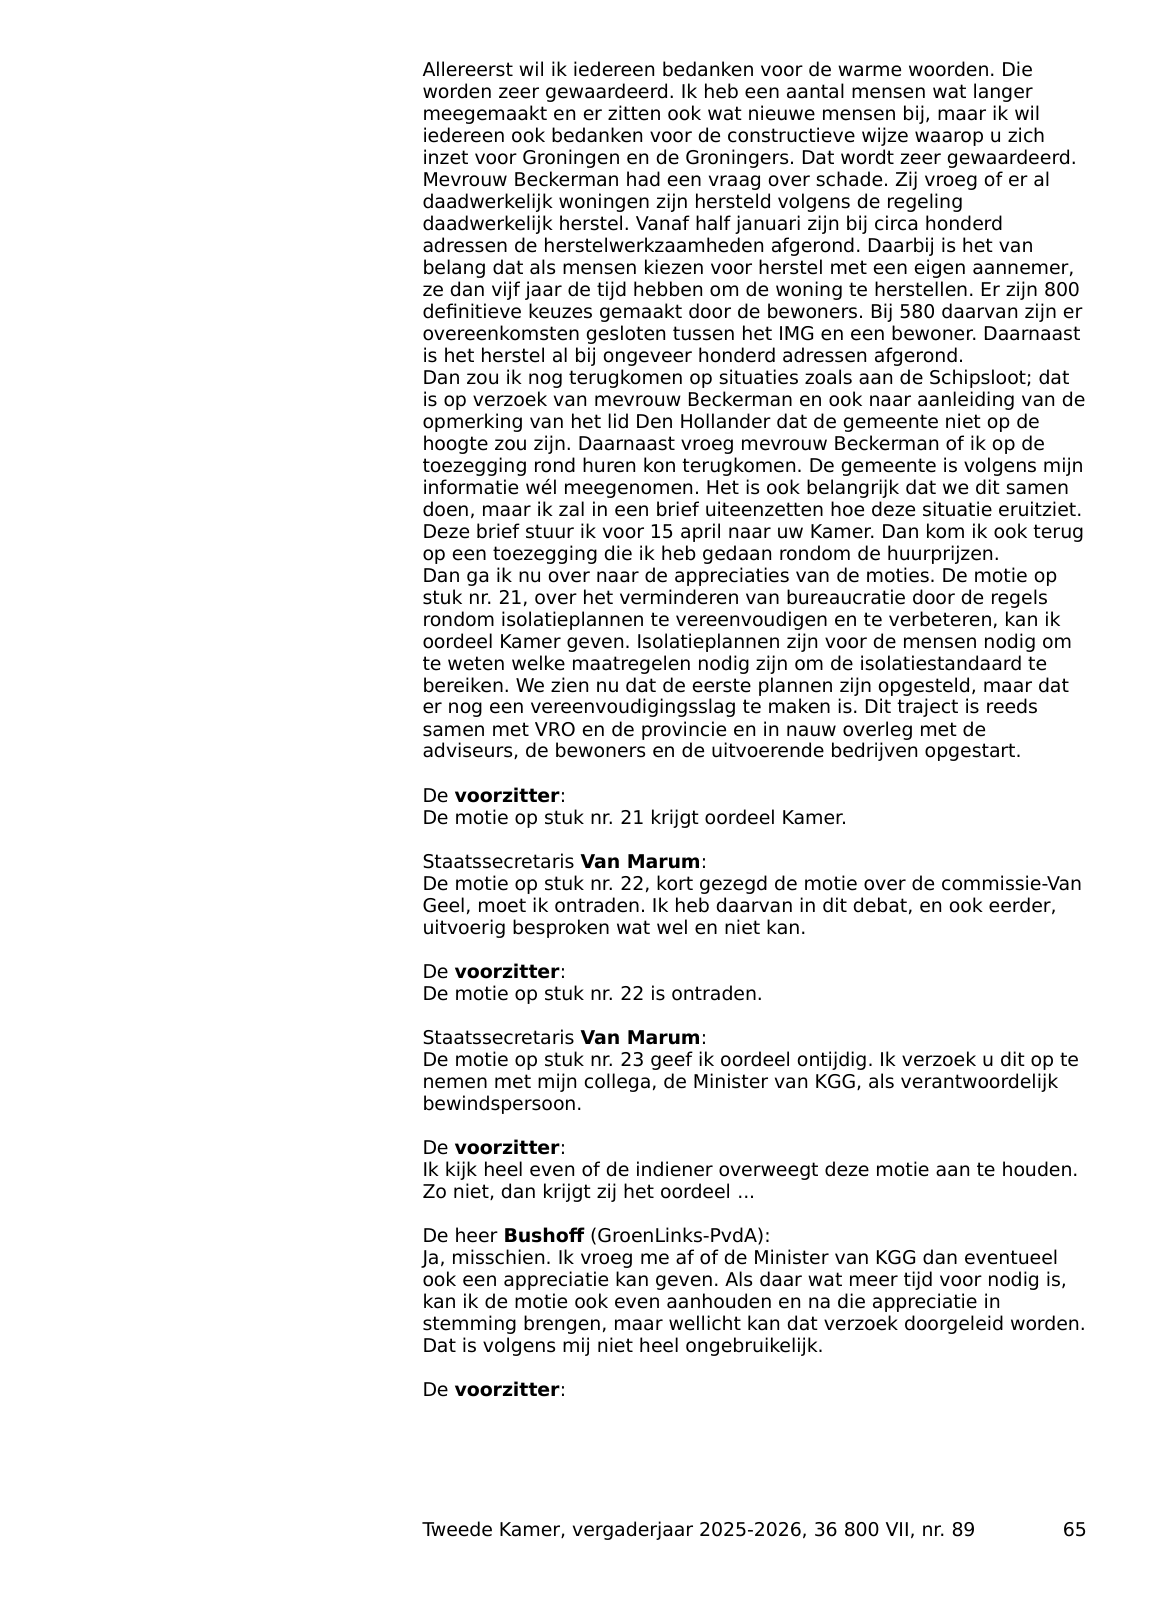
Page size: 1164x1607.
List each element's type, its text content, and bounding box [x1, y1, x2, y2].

text De motie op stuk nr. 22 is ontraden. [422, 983, 1087, 1005]
text De voorzitter: [422, 961, 1087, 983]
text Allereerst wil ik iedereen bedanken voor de warme woorden. Die worden zeer gewaardeerd. Ik heb een aantal mensen wat langer meegemaakt en er zitten ook wat nieuwe mensen bij, maar ik wil iedereen ook bedanken voor de constructieve wijze waarop u zich inzet voor Groningen en de Groningers. Dat wordt zeer gewaardeerd. [422, 59, 1087, 169]
text De voorzitter: [422, 1137, 1087, 1159]
text De motie op stuk nr. 22, kort gezegd de motie over de commissie-Van Geel, moet ik ontraden. Ik heb daarvan in dit debat, en ook eerder, uitvoerig besproken wat wel en niet kan. [422, 873, 1087, 939]
text De motie op stuk nr. 21 krijgt oordeel Kamer. [422, 807, 1087, 828]
text De motie op stuk nr. 23 geef ik oordeel ontijdig. Ik verzoek u dit op te nemen met mijn collega, de Minister van KGG, als verantwoordelijk bewindspersoon. [422, 1049, 1087, 1115]
text Ja, misschien. Ik vroeg me af of de Minister van KGG dan eventueel ook een appreciatie kan geven. Als daar wat meer tijd voor nodig is, kan ik de motie ook even aanhouden en na die appreciatie in stemming brengen, maar wellicht kan dat verzoek doorgeleid worden. Dat is volgens mij niet heel ongebruikelijk. [422, 1247, 1087, 1357]
text Dan zou ik nog terugkomen op situaties zoals aan de Schipsloot; dat is op verzoek van mevrouw Beckerman en ook naar aanleiding van de opmerking van het lid Den Hollander dat de gemeente niet op de hoogte zou zijn. Daarnaast vroeg mevrouw Beckerman of ik op de toezegging rond huren kon terugkomen. De gemeente is volgens mijn informatie wél meegenomen. Het is ook belangrijk dat we dit samen doen, maar ik zal in een brief uiteenzetten hoe deze situatie eruitziet. Deze brief stuur ik voor 15 april naar uw Kamer. Dan kom ik ook terug op een toezegging die ik heb gedaan rondom de huurprijzen. [422, 367, 1087, 564]
text De voorzitter: [422, 1379, 1087, 1401]
text Dan ga ik nu over naar de appreciaties van de moties. De motie op stuk nr. 21, over het verminderen van bureaucratie door de regels rondom isolatieplannen te vereenvoudigen en te verbeteren, kan ik oordeel Kamer geven. Isolatieplannen zijn voor de mensen nodig om te weten welke maatregelen nodig zijn om de isolatiestandaard te bereiken. We zien nu dat de eerste plannen zijn opgesteld, maar dat er nog een vereenvoudigingsslag te maken is. Dit traject is reeds samen met VRO en de provincie en in nauw overleg met de adviseurs, de bewoners en de uitvoerende bedrijven opgestart. [422, 564, 1087, 762]
text Staatssecretaris Van Marum: [422, 851, 1087, 873]
text Staatssecretaris Van Marum: [422, 1027, 1087, 1049]
text Ik kijk heel even of de indiener overweegt deze motie aan te houden. Zo niet, dan krijgt zij het oordeel ... [422, 1159, 1087, 1203]
text Mevrouw Beckerman had een vraag over schade. Zij vroeg of er al daadwerkelijk woningen zijn hersteld volgens de regeling daadwerkelijk herstel. Vanaf half januari zijn bij circa honderd adressen de herstelwerkzaamheden afgerond. Daarbij is het van belang dat als mensen kiezen voor herstel met een eigen aannemer, ze dan vijf jaar de tijd hebben om de woning te herstellen. Er zijn 800 definitieve keuzes gemaakt door de bewoners. Bij 580 daarvan zijn er overeenkomsten gesloten tussen het IMG en een bewoner. Daarnaast is het herstel al bij ongeveer honderd adressen afgerond. [422, 169, 1087, 367]
text De voorzitter: [422, 784, 1087, 807]
text De heer Bushoff (GroenLinks-PvdA): [422, 1225, 1087, 1247]
